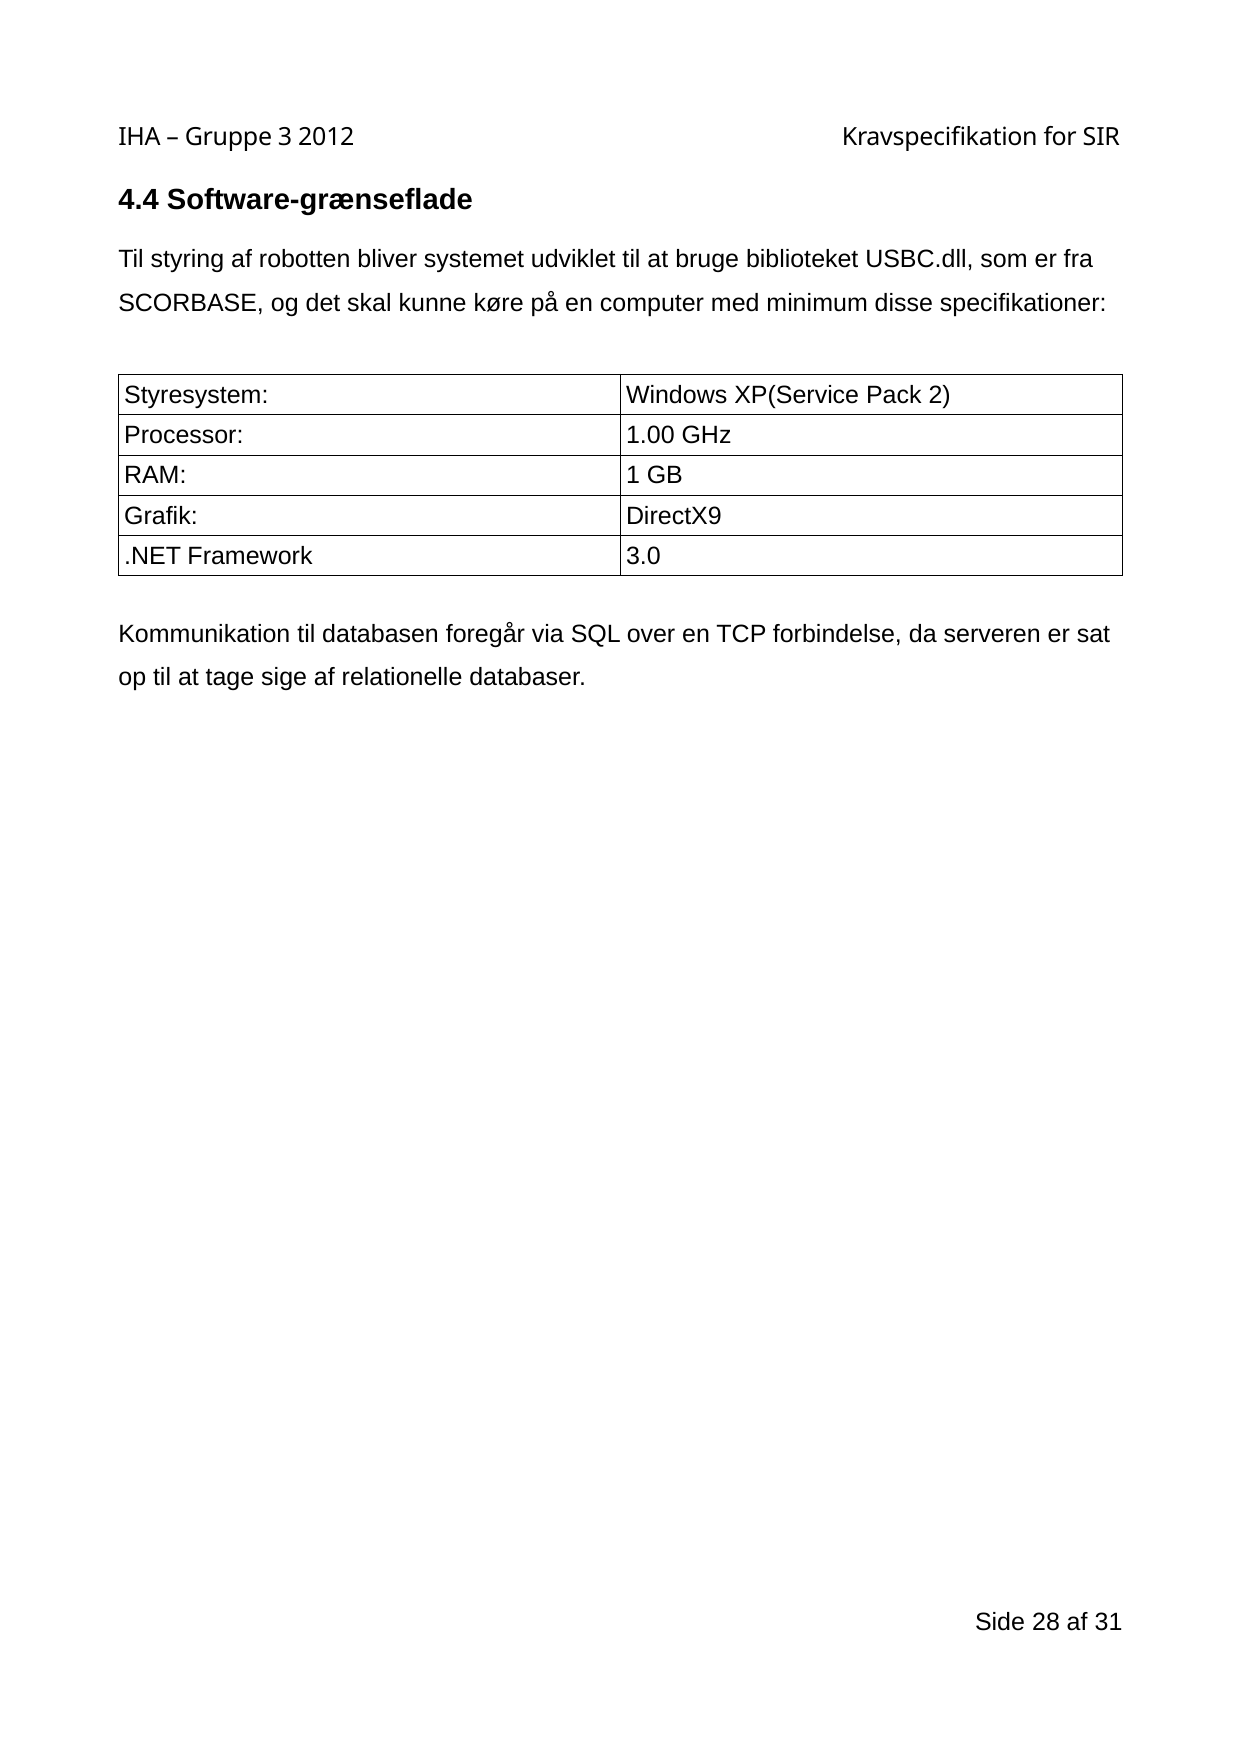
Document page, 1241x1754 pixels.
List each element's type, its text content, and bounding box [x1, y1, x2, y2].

table_cell 3.0 [621, 536, 1122, 575]
table_cell Grafik: [119, 496, 620, 535]
table_cell RAM: [119, 456, 620, 495]
text Kommunikation til databasen foregår via SQL over en TCP forbindelse, da serveren er sat op til at tage sige af relationelle databaser. [118, 619, 1122, 691]
table_header Windows XP(Service Pack 2) [621, 375, 1122, 414]
table_cell DirectX9 [621, 496, 1122, 535]
table_cell 1 GB [621, 456, 1122, 495]
table_cell 1.00 GHz [621, 415, 1122, 454]
text Til styring af robotten bliver systemet udviklet til at bruge biblioteket USBC.dll, som er fra SCORBASE, og det skal kunne køre på en computer med minimum disse specifikationer: [118, 244, 1122, 316]
table_cell Processor: [119, 415, 620, 454]
table_cell .NET Framework [119, 536, 620, 575]
subtitle 4.4 Software-grænseflade [118, 182, 1122, 215]
table_header Styresystem: [119, 375, 620, 414]
